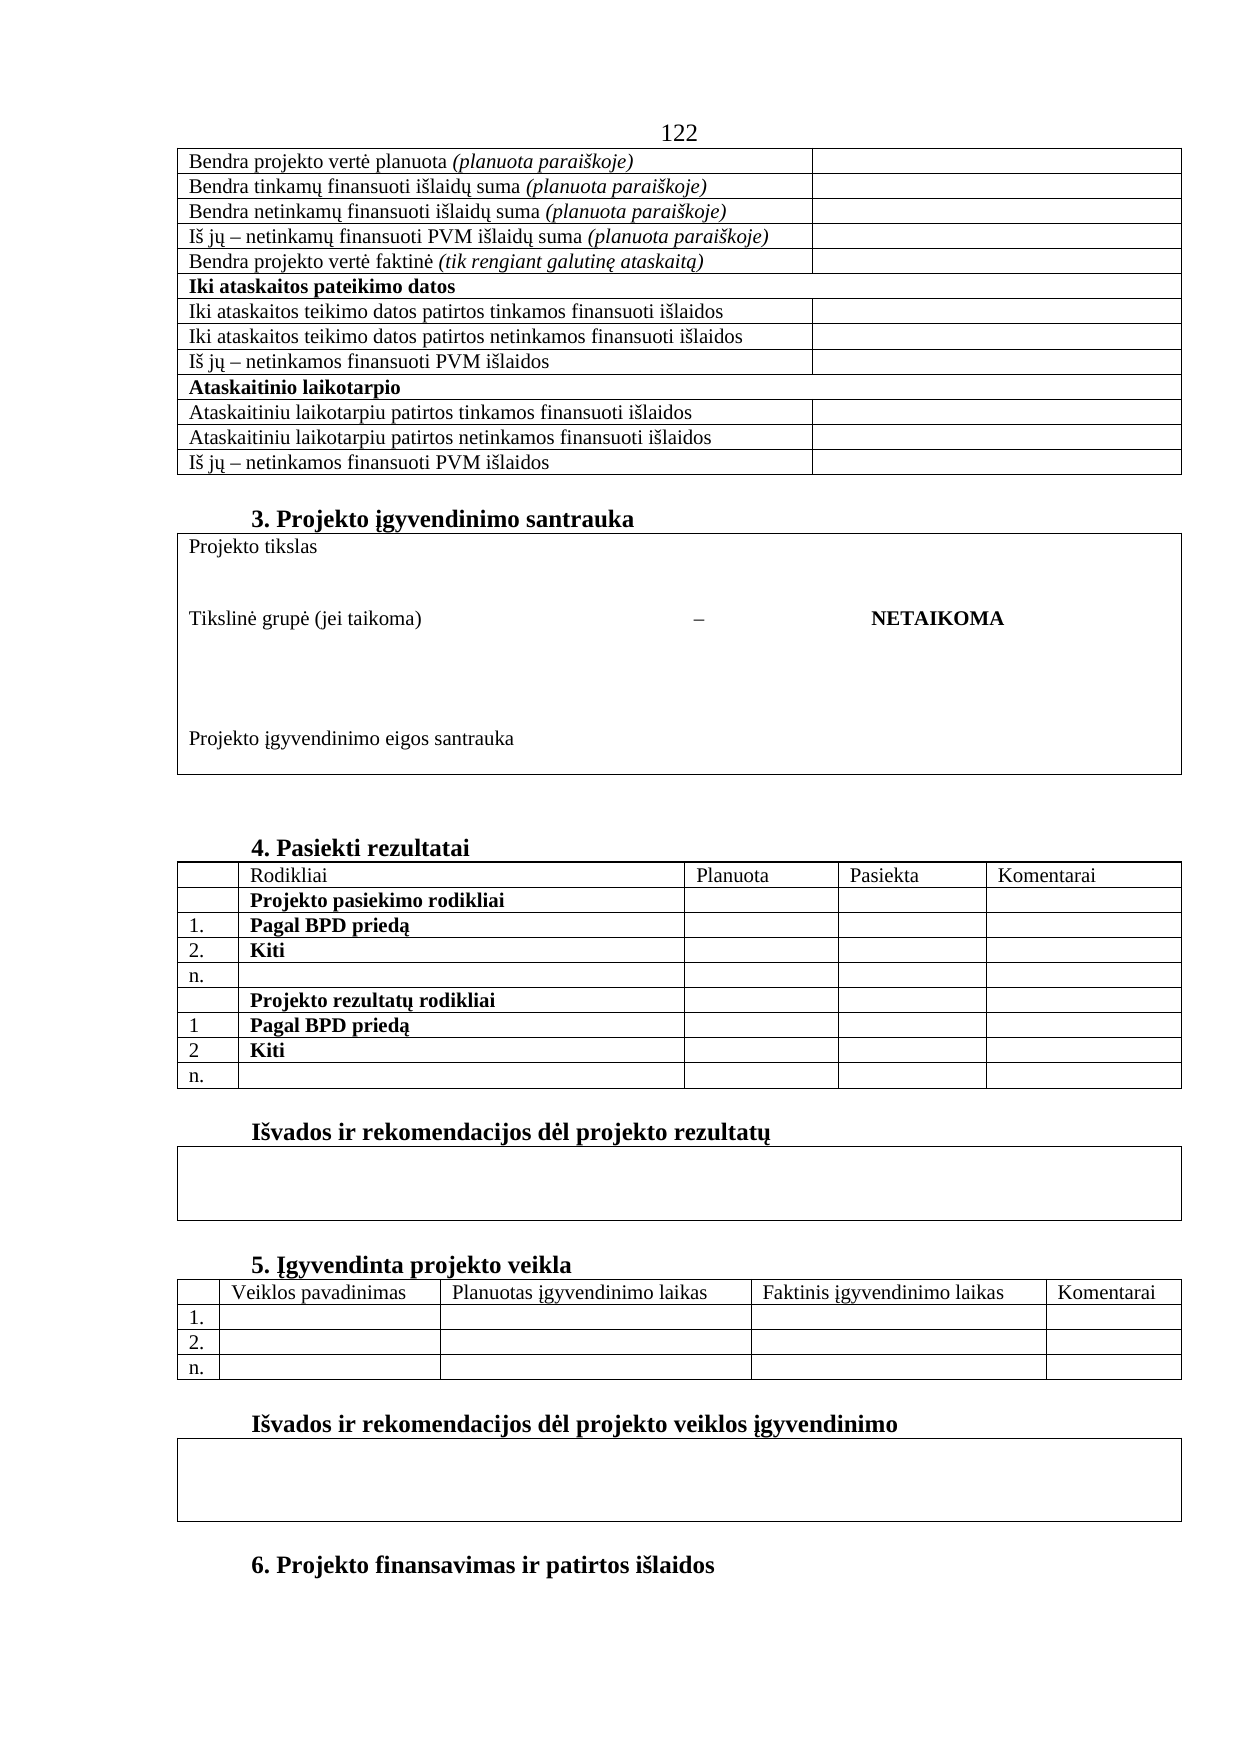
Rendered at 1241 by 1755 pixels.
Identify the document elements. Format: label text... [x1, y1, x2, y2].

table_cell [1047, 1305, 1181, 1329]
table_cell n. [178, 963, 238, 987]
table_header [178, 1439, 1181, 1521]
table_cell [813, 400, 1181, 424]
table_cell Iki ataskaitos teikimo datos patirtos netinkamos finansuoti išlaidos [178, 324, 812, 348]
table_cell [752, 1305, 1046, 1329]
table_header [178, 1280, 219, 1304]
table_cell Projekto rezultatų rodikliai [239, 988, 684, 1012]
text Išvados ir rekomendacijos dėl projekto rezultatų [177, 1117, 1181, 1146]
table_cell [987, 1038, 1181, 1062]
text Išvados ir rekomendacijos dėl projekto veiklos įgyvendinimo [177, 1409, 1181, 1438]
table_cell [839, 963, 986, 987]
table_cell [839, 938, 986, 962]
table_cell [685, 913, 838, 937]
table_cell Iki ataskaitos teikimo datos patirtos tinkamos finansuoti išlaidos [178, 299, 812, 323]
table_cell [813, 299, 1181, 323]
table_cell Projekto pasiekimo rodikliai [239, 888, 684, 912]
table_cell 2 [178, 1038, 238, 1062]
table_cell [685, 988, 838, 1012]
table_header Rodikliai [239, 863, 684, 887]
table_cell [987, 913, 1181, 937]
table_cell [839, 1063, 986, 1087]
table_cell [839, 1038, 986, 1062]
table_cell [987, 1013, 1181, 1037]
table_cell [685, 938, 838, 962]
table_cell [685, 1063, 838, 1087]
table_cell [813, 149, 1181, 173]
table_header Komentarai [987, 863, 1181, 887]
table_cell [813, 425, 1181, 449]
table_cell 2. [178, 938, 238, 962]
table_cell [987, 888, 1181, 912]
table_cell [685, 888, 838, 912]
table_cell [813, 199, 1181, 223]
text 5. Įgyvendinta projekto veikla [177, 1250, 1181, 1279]
text 3. Projekto įgyvendinimo santrauka [177, 504, 1181, 532]
table_cell [839, 1013, 986, 1037]
table_cell 1. [178, 1305, 219, 1329]
table_cell Bendra tinkamų finansuoti išlaidų suma (planuota paraiškoje) [178, 174, 812, 198]
table_cell [685, 1013, 838, 1037]
table_cell [685, 1038, 838, 1062]
table_header [178, 1147, 1181, 1220]
table_cell Bendra netinkamų finansuoti išlaidų suma (planuota paraiškoje) [178, 199, 812, 223]
table_cell n. [178, 1355, 219, 1379]
table_cell [987, 988, 1181, 1012]
table_cell [839, 888, 986, 912]
table_header Faktinis įgyvendinimo laikas [752, 1280, 1046, 1304]
table_cell [441, 1305, 751, 1329]
table_cell [685, 963, 838, 987]
text 4. Pasiekti rezultatai [177, 833, 1181, 861]
table_header Veiklos pavadinimas [220, 1280, 440, 1304]
table_cell [813, 324, 1181, 348]
table_cell Ataskaitinio laikotarpio [178, 375, 1181, 399]
table_cell n. [178, 1063, 238, 1087]
table_header Projekto tikslas Tikslinė grupė (jei taikoma) – NETAIKOMA Projekto įgyvendinimo eigos santrauka [178, 534, 1181, 774]
table_cell 1. [178, 913, 238, 937]
table_cell Iki ataskaitos pateikimo datos [178, 274, 1181, 298]
table_cell [987, 938, 1181, 962]
table_cell [239, 963, 684, 987]
table_cell [1047, 1355, 1181, 1379]
table_header [178, 863, 238, 887]
table_cell [987, 963, 1181, 987]
table_cell Ataskaitiniu laikotarpiu patirtos tinkamos finansuoti išlaidos [178, 400, 812, 424]
table_cell [239, 1063, 684, 1087]
table_cell [839, 988, 986, 1012]
table_cell [813, 350, 1181, 373]
table_header Planuota [685, 863, 838, 887]
table_cell [178, 888, 238, 912]
table_cell [441, 1330, 751, 1354]
table_cell [813, 174, 1181, 198]
table_cell Ataskaitiniu laikotarpiu patirtos netinkamos finansuoti išlaidos [178, 425, 812, 449]
table_cell [220, 1305, 440, 1329]
table_header Komentarai [1047, 1280, 1181, 1304]
table_cell [813, 450, 1181, 474]
table_cell Kiti [239, 1038, 684, 1062]
text 6. Projekto finansavimas ir patirtos išlaidos [177, 1550, 1181, 1579]
table_cell Bendra projekto vertė planuota (planuota paraiškoje) [178, 149, 812, 173]
table_cell Iš jų – netinkamos finansuoti PVM išlaidos [178, 450, 812, 474]
table_cell [839, 913, 986, 937]
table_cell [1047, 1330, 1181, 1354]
table_header Pasiekta [839, 863, 986, 887]
table_cell [813, 224, 1181, 248]
table_cell Bendra projekto vertė faktinė (tik rengiant galutinę ataskaitą) [178, 249, 812, 273]
table_cell 2. [178, 1330, 219, 1354]
table_cell [178, 988, 238, 1012]
table_cell [441, 1355, 751, 1379]
table_cell 1 [178, 1013, 238, 1037]
table_cell Iš jų – netinkamos finansuoti PVM išlaidos [178, 350, 812, 373]
table_cell [752, 1330, 1046, 1354]
table_cell [220, 1330, 440, 1354]
table_cell Kiti [239, 938, 684, 962]
table_cell Pagal BPD priedą [239, 913, 684, 937]
table_cell Pagal BPD priedą [239, 1013, 684, 1037]
table_cell [220, 1355, 440, 1379]
table_cell Iš jų – netinkamų finansuoti PVM išlaidų suma (planuota paraiškoje) [178, 224, 812, 248]
table_cell [813, 249, 1181, 273]
table_cell [987, 1063, 1181, 1087]
table_header Planuotas įgyvendinimo laikas [441, 1280, 751, 1304]
table_cell [752, 1355, 1046, 1379]
